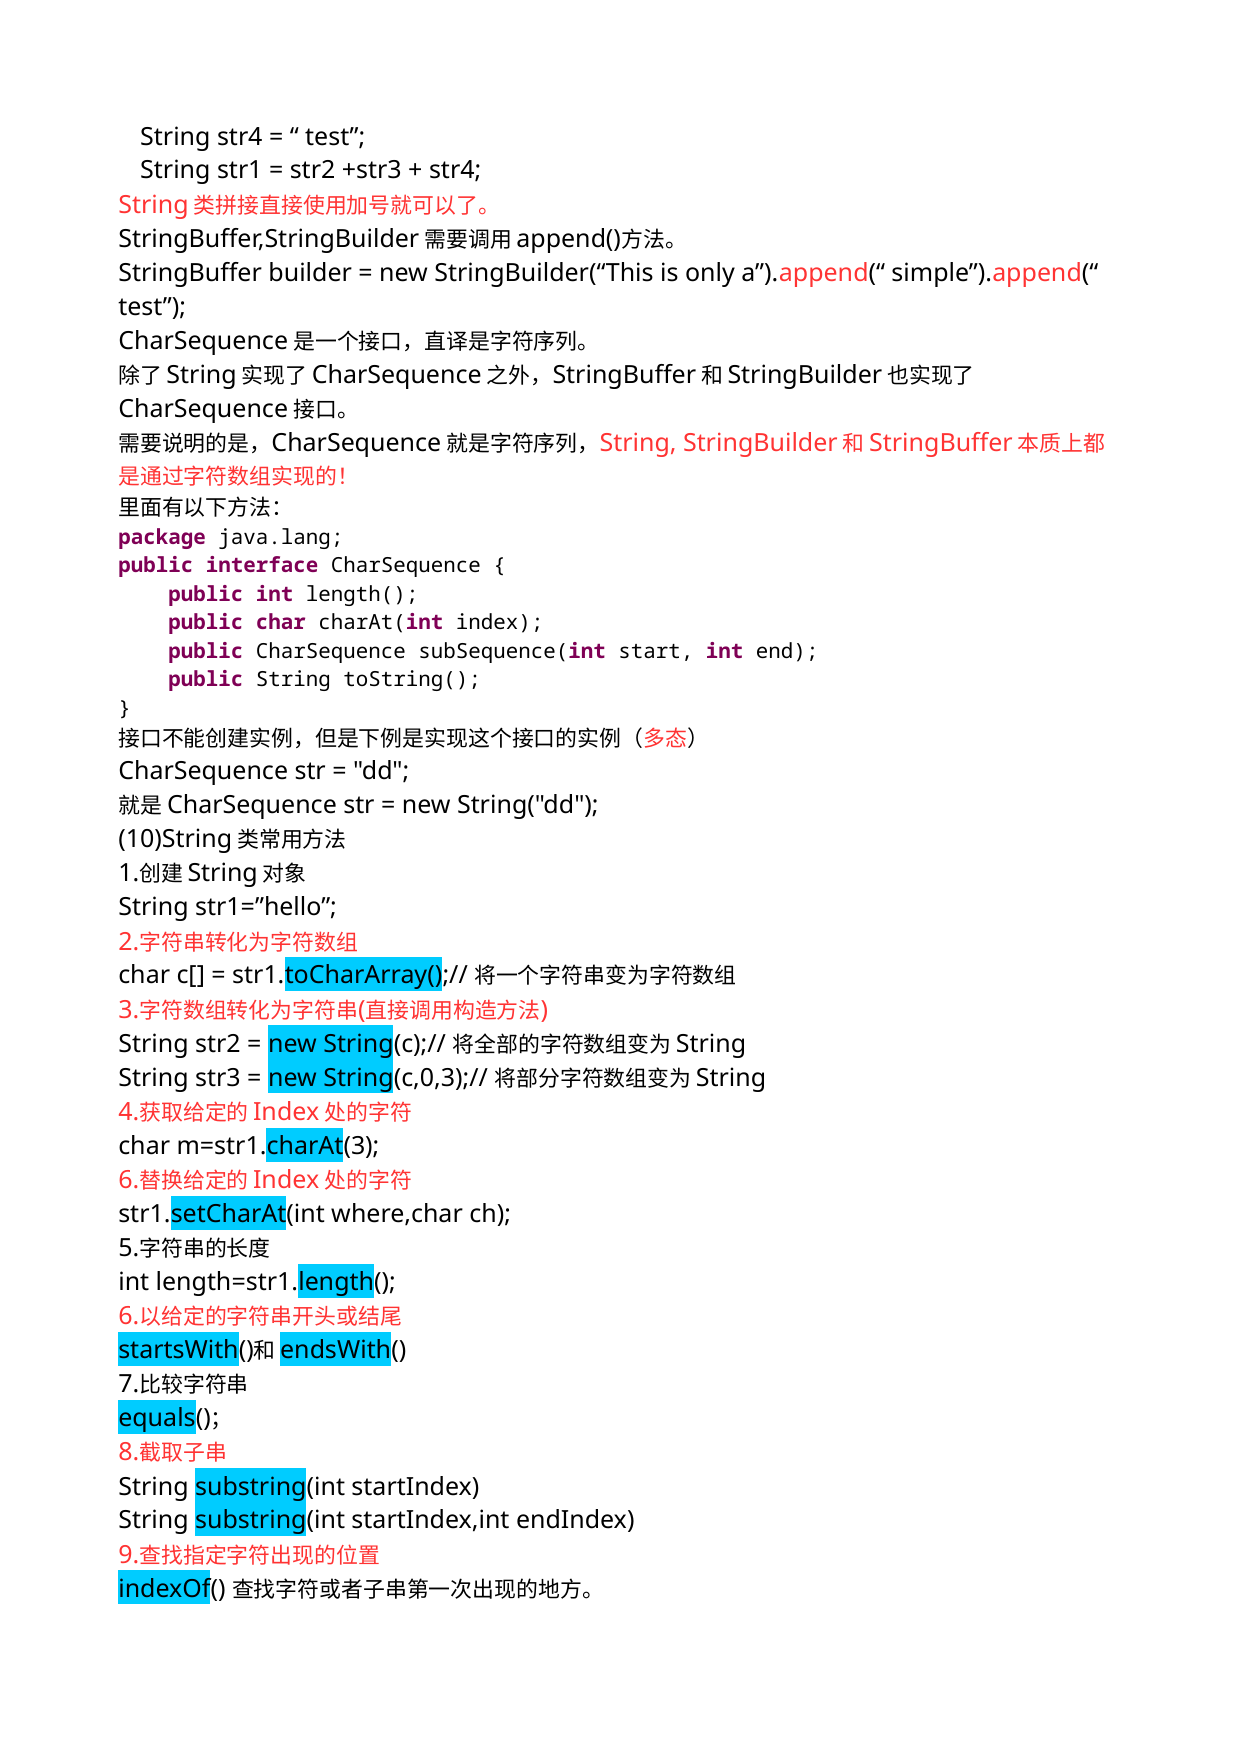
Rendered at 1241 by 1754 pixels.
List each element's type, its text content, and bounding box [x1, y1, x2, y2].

text String str2 = new String(c);// 将全部的字符数组变为String [118, 1025, 1122, 1059]
text 需要说明的是，CharSequence就是字符序列，String, StringBuilder和StringBuffer本质上都是通过字符数组实现的！ [118, 425, 1122, 490]
text indexOf() 查找字符或者子串第一次出现的地方。 [118, 1570, 1122, 1604]
text 5.字符串的长度 [118, 1230, 1122, 1264]
text startsWith()和endsWith() [118, 1332, 1122, 1366]
text 3.字符数组转化为字符串(直接调用构造方法) [118, 991, 1122, 1025]
text String substring(int startIndex,int endIndex) [118, 1502, 1122, 1536]
text 接口不能创建实例，但是下例是实现这个接口的实例（多态） [118, 721, 1122, 753]
text String substring(int startIndex) [118, 1468, 1122, 1502]
text package java.lang; [118, 522, 1122, 551]
text 就是 CharSequence str = new String("dd"); [118, 787, 1122, 821]
text 9.查找指定字符出现的位置 [118, 1536, 1122, 1570]
text String str1 = str2 +str3 + str4; [118, 152, 1122, 186]
text StringBuffer builder = new StringBuilder(“This is only a”).append(“ simple”).append(“ test”); [118, 254, 1122, 322]
text public String toString(); [118, 664, 1122, 693]
text 6.以给定的字符串开头或结尾 [118, 1298, 1122, 1332]
text public CharSequence subSequence(int start, int end); [118, 636, 1122, 664]
text str1.setCharAt(int where,char ch); [118, 1196, 1122, 1230]
text public interface CharSequence { [118, 551, 1122, 579]
text 除了String实现了CharSequence之外，StringBuffer和StringBuilder也实现了CharSequence接口。 [118, 357, 1122, 425]
text (10)String类常用方法 [118, 821, 1122, 855]
text 7.比较字符串 [118, 1366, 1122, 1400]
text public char charAt(int index); [118, 607, 1122, 636]
text String str3 = new String(c,0,3);// 将部分字符数组变为String [118, 1059, 1122, 1093]
text CharSequence是一个接口，直译是字符序列。 [118, 322, 1122, 357]
text char c[] = str1.toCharArray();// 将一个字符串变为字符数组 [118, 957, 1122, 991]
text 2.字符串转化为字符数组 [118, 923, 1122, 957]
text 里面有以下方法： [118, 490, 1122, 522]
text 6.替换给定的Index处的字符 [118, 1162, 1122, 1196]
text 1.创建String对象 [118, 855, 1122, 889]
text String str1=”hello”; [118, 889, 1122, 923]
text String类拼接直接使用加号就可以了。 [118, 186, 1122, 220]
text 4.获取给定的Index处的字符 [118, 1093, 1122, 1127]
text } [118, 693, 1122, 721]
text char m=str1.charAt(3); [118, 1127, 1122, 1162]
text public int length(); [118, 579, 1122, 607]
text equals()； [118, 1400, 1122, 1434]
text int length=str1.length(); [118, 1264, 1122, 1298]
text StringBuffer,StringBuilder需要调用append()方法。 [118, 220, 1122, 254]
text String str4 = “ test”; [118, 118, 1122, 152]
text CharSequence str = "dd"; [118, 753, 1122, 787]
text 8.截取子串 [118, 1434, 1122, 1468]
